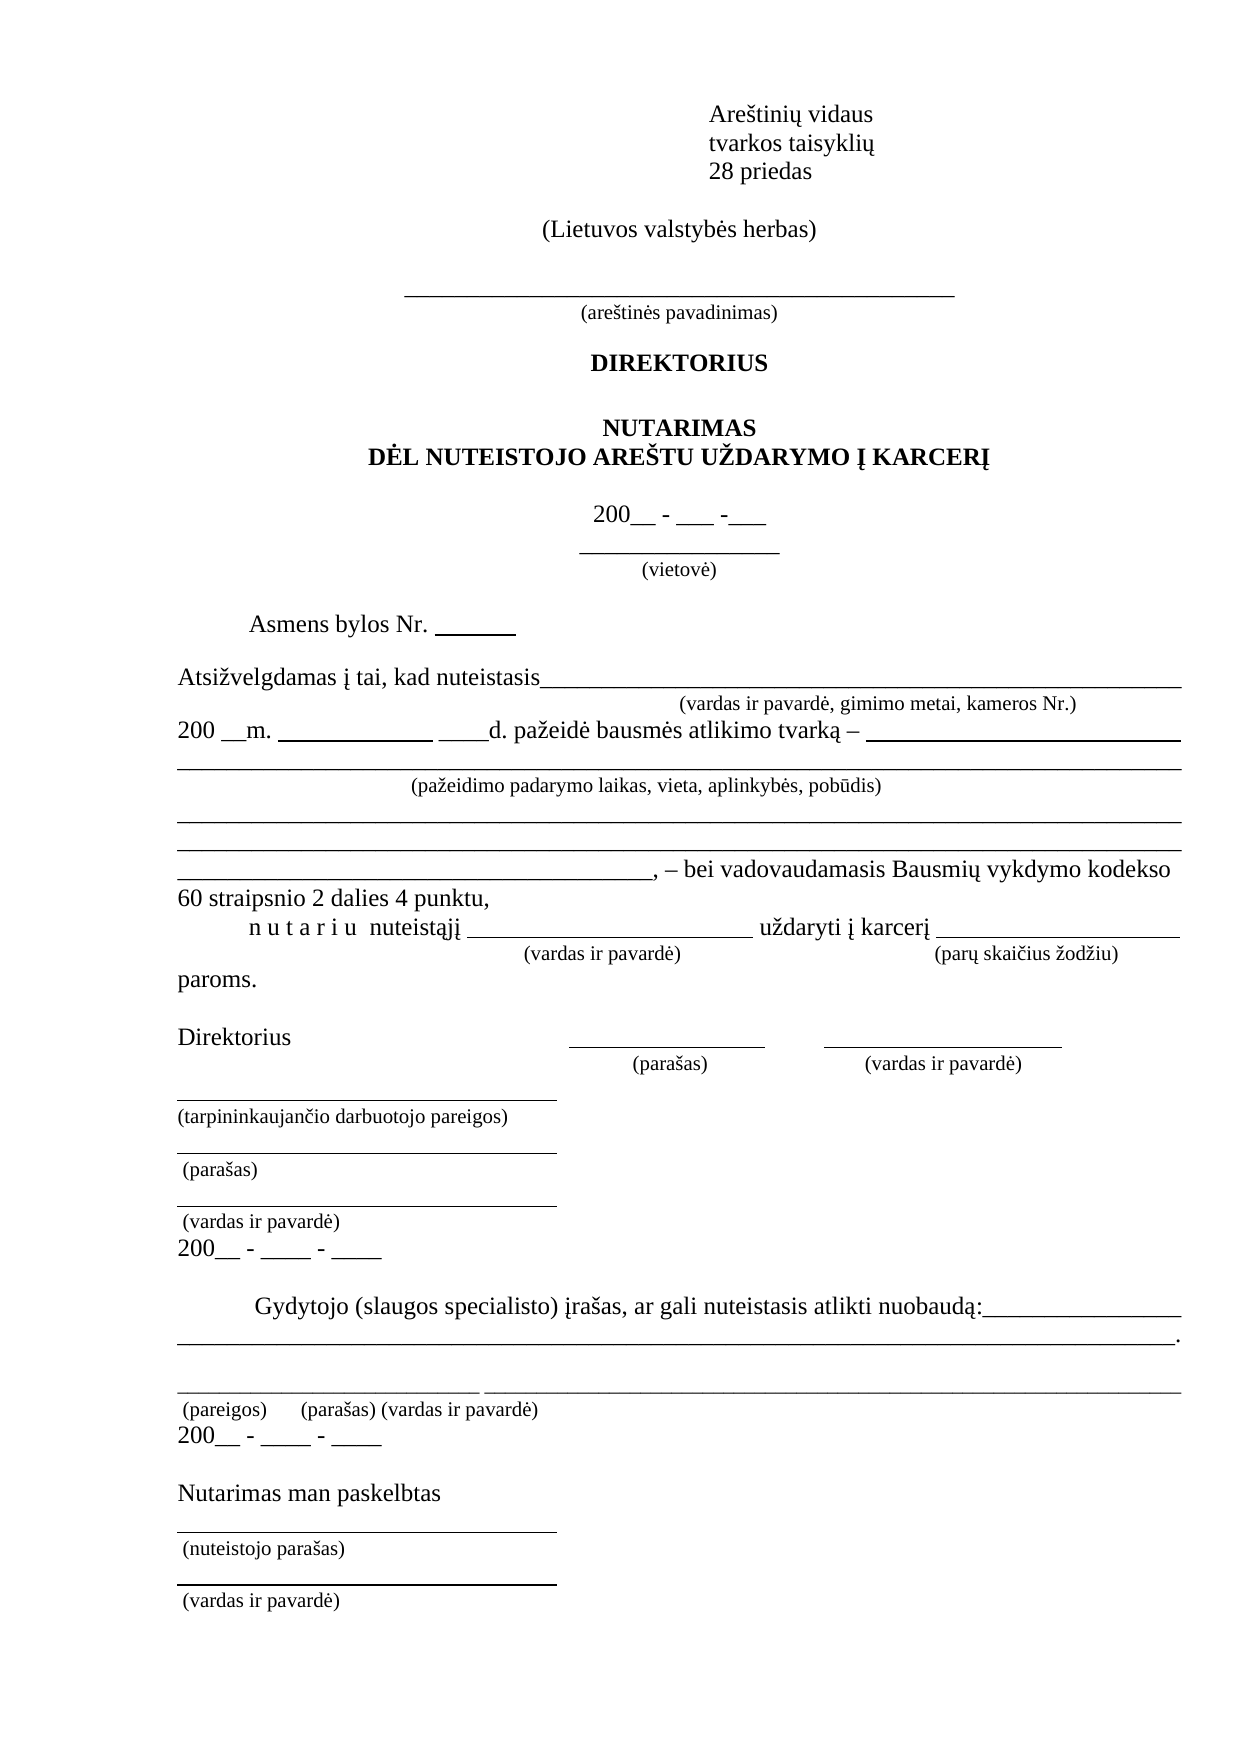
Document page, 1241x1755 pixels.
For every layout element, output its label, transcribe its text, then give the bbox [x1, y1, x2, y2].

text Asmens bylos Nr. [177, 609, 1181, 638]
text NUTARIMAS [177, 413, 1181, 442]
text (vardas ir pavardė) (parų skaičius žodžiu) [177, 941, 1196, 964]
text _____________________________ [177, 1372, 1181, 1396]
text (parašas) (vardas ir pavardė) [177, 1051, 1181, 1075]
text (vardas ir pavardė) [177, 1209, 1181, 1233]
text paroms. [177, 964, 1181, 993]
text Nutarimas man paskelbtas [177, 1478, 1181, 1507]
text (pareigos) (parašas) (vardas ir pavardė) [177, 1396, 1181, 1421]
text (nuteistojo parašas) [177, 1536, 1181, 1559]
text Gydytojo (slaugos specialisto) įrašas, ar gali nuteistasis atlikti nuobaudą: [177, 1291, 1181, 1319]
text 200__ - ____ - ____ [177, 1233, 1181, 1262]
text (pažeidimo padarymo laikas, vieta, aplinkybės, pobūdis) [177, 773, 1181, 797]
text ______________________________________, – bei vadovaudamasis Bausmių vykdymo kodekso 60 straipsnio 2 dalies 4 punktu, [177, 854, 1181, 912]
text (vardas ir pavardė) [177, 1588, 1181, 1612]
text tvarkos taisyklių [177, 128, 1181, 156]
text . [177, 1319, 1181, 1348]
text Atsižvelgdamas į tai, kad nuteistasis [177, 662, 1181, 691]
text Direktorius [177, 1022, 1181, 1051]
text Areštinių vidaus [709, 99, 1181, 128]
text (Lietuvos valstybės herbas) [177, 214, 1181, 243]
text (vietovė) [177, 557, 1181, 581]
text ________________ [177, 528, 1181, 557]
text DĖL NUTEISTOJO AREŠTU UŽDARYMO Į KARCERĮ [177, 442, 1181, 471]
text (tarpininkaujančio darbuotojo pareigos) [177, 1104, 1181, 1128]
text (areštinės pavadinimas) [177, 300, 1181, 324]
text 200__ - ___ -___ [177, 499, 1181, 528]
text 200__ - ____ - ____ [177, 1421, 1181, 1449]
text ____________________________________________ [177, 271, 1181, 300]
text 200 __m. ____d. pažeidė bausmės atlikimo tvarką – [177, 715, 1181, 744]
text (parašas) [177, 1156, 1181, 1181]
text nutariu nuteistąjį uždaryti į karcerį [177, 912, 1187, 941]
text 28 priedas [177, 156, 1181, 185]
text DIREKTORIUS [177, 348, 1181, 377]
text (vardas ir pavardė, gimimo metai, kameros Nr.) [177, 691, 1181, 715]
